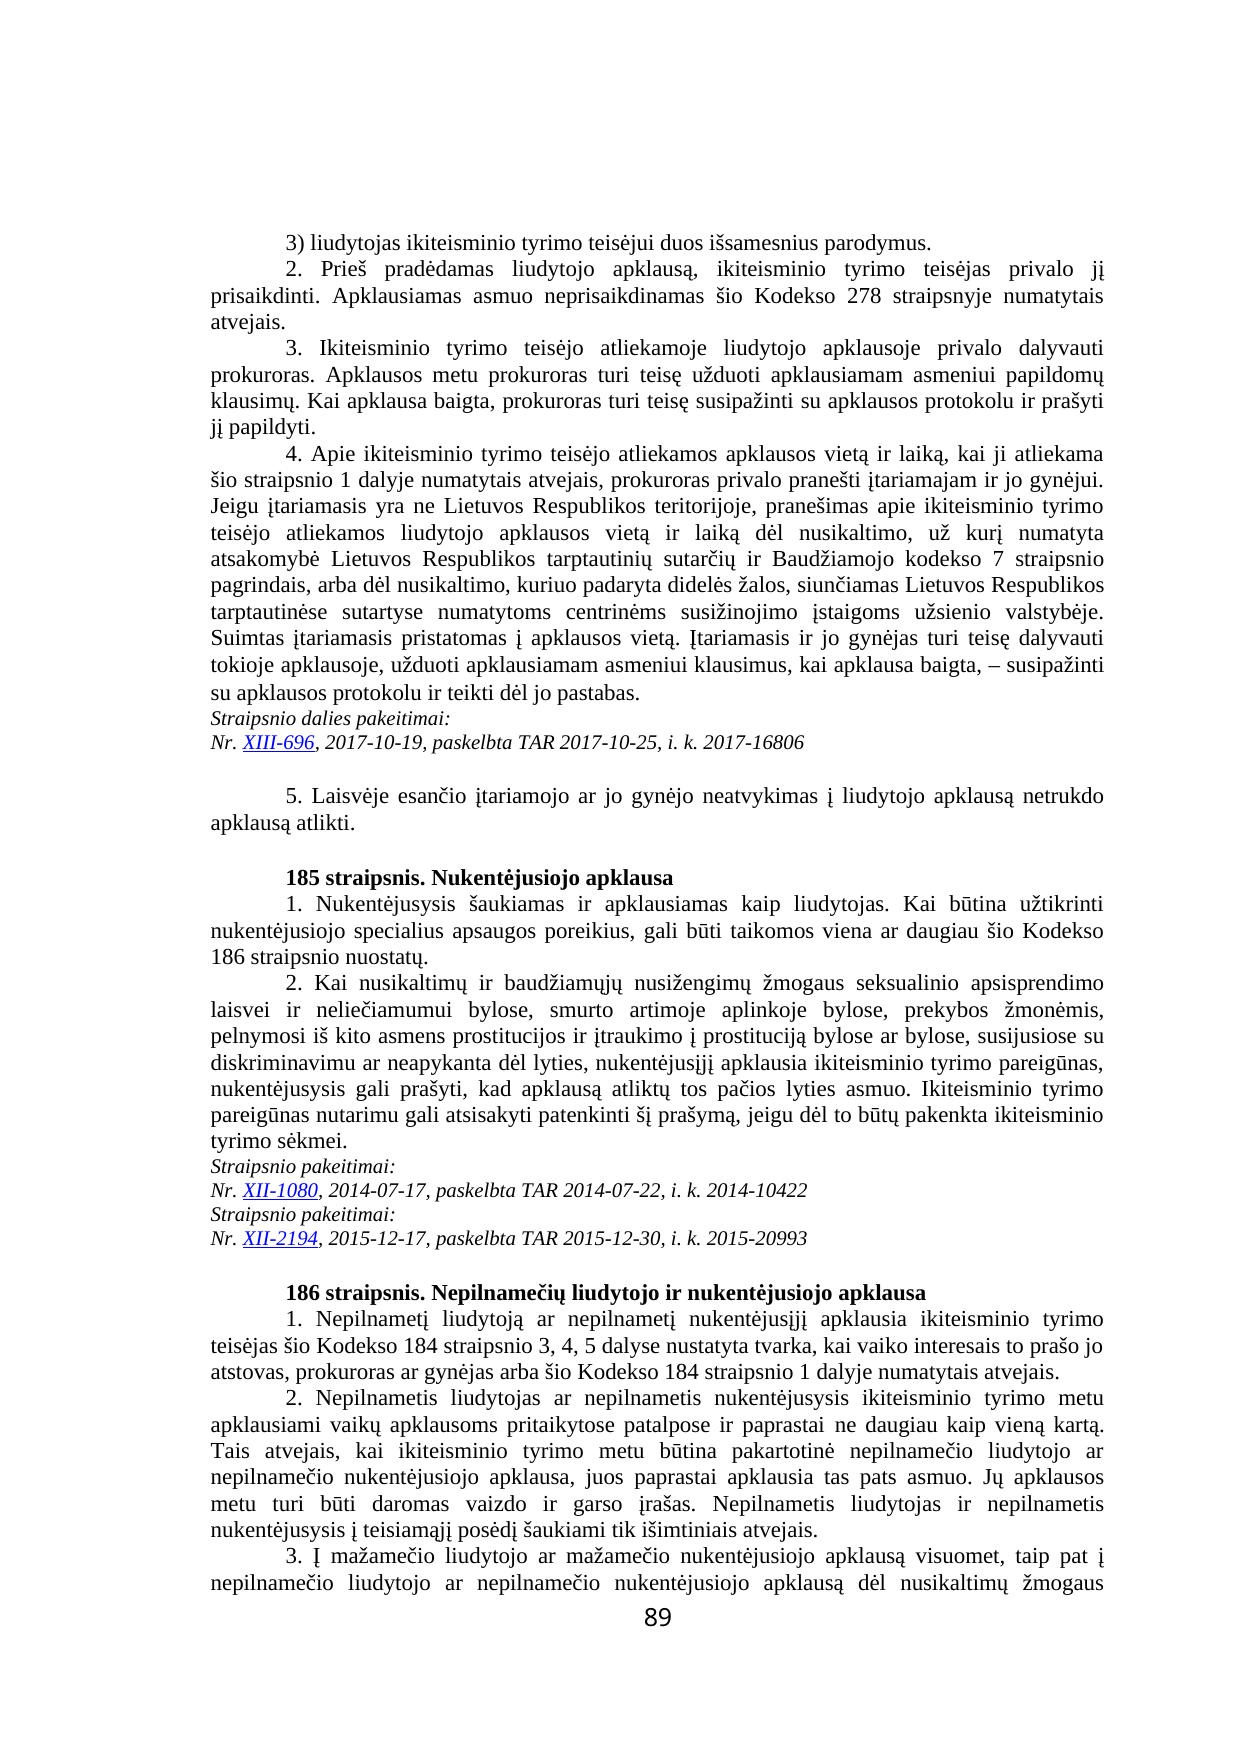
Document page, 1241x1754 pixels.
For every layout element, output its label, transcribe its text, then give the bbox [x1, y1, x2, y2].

text Straipsnio pakeitimai: [210, 1202, 1105, 1226]
text Nr. XII-2194, 2015-12-17, paskelbta TAR 2015-12-30, i. k. 2015-20993 [210, 1226, 1105, 1250]
text Nr. XIII-696, 2017-10-19, paskelbta TAR 2017-10-25, i. k. 2017-16806 [210, 730, 1105, 754]
text 1. Nukentėjusysis šaukiamas ir apklausiamas kaip liudytojas. Kai būtina užtikrinti nukentėjusiojo specialius apsaugos poreikius, gali būti taikomos viena ar daugiau šio Kodekso 186 straipsnio nuostatų. [210, 890, 1105, 969]
text 4. Apie ikiteisminio tyrimo teisėjo atliekamos apklausos vietą ir laiką, kai ji atliekama šio straipsnio 1 dalyje numatytais atvejais, prokuroras privalo pranešti įtariamajam ir jo gynėjui. Jeigu įtariamasis yra ne Lietuvos Respublikos teritorijoje, pranešimas apie ikiteisminio tyrimo teisėjo atliekamos liudytojo apklausos vietą ir laiką dėl nusikaltimo, už kurį numatyta atsakomybė Lietuvos Respublikos tarptautinių sutarčių ir Baudžiamojo kodekso 7 straipsnio pagrindais, arba dėl nusikaltimo, kuriuo padaryta didelės žalos, siunčiamas Lietuvos Respublikos tarptautinėse sutartyse numatytoms centrinėms susižinojimo įstaigoms užsienio valstybėje. Suimtas įtariamasis pristatomas į apklausos vietą. Įtariamasis ir jo gynėjas turi teisę dalyvauti tokioje apklausoje, užduoti apklausiamam asmeniui klausimus, kai apklausa baigta, – susipažinti su apklausos protokolu ir teikti dėl jo pastabas. [210, 440, 1105, 706]
text Nr. XII-1080, 2014-07-17, paskelbta TAR 2014-07-22, i. k. 2014-10422 [210, 1178, 1105, 1202]
text 3. Ikiteisminio tyrimo teisėjo atliekamoje liudytojo apklausoje privalo dalyvauti prokuroras. Apklausos metu prokuroras turi teisę užduoti apklausiamam asmeniui papildomų klausimų. Kai apklausa baigta, prokuroras turi teisę susipažinti su apklausos protokolu ir prašyti jį papildyti. [210, 334, 1105, 440]
text 185 straipsnis. Nukentėjusiojo apklausa [210, 864, 1105, 890]
text 1. Nepilnametį liudytoją ar nepilnametį nukentėjusįjį apklausia ikiteisminio tyrimo teisėjas šio Kodekso 184 straipsnio 3, 4, 5 dalyse nustatyta tvarka, kai vaiko interesais to prašo jo atstovas, prokuroras ar gynėjas arba šio Kodekso 184 straipsnio 1 dalyje numatytais atvejais. [210, 1305, 1105, 1384]
text 3) liudytojas ikiteisminio tyrimo teisėjui duos išsamesnius parodymus. [210, 229, 1105, 255]
text 186 straipsnis. Nepilnamečių liudytojo ir nukentėjusiojo apklausa [210, 1279, 1105, 1305]
text 2. Kai nusikaltimų ir baudžiamųjų nusižengimų žmogaus seksualinio apsisprendimo laisvei ir neliečiamumui bylose, smurto artimoje aplinkoje bylose, prekybos žmonėmis, pelnymosi iš kito asmens prostitucijos ir įtraukimo į prostituciją bylose ar bylose, susijusiose su diskriminavimu ar neapykanta dėl lyties, nukentėjusįjį apklausia ikiteisminio tyrimo pareigūnas, nukentėjusysis gali prašyti, kad apklausą atliktų tos pačios lyties asmuo. Ikiteisminio tyrimo pareigūnas nutarimu gali atsisakyti patenkinti šį prašymą, jeigu dėl to būtų pakenkta ikiteisminio tyrimo sėkmei. [210, 969, 1105, 1154]
text Straipsnio dalies pakeitimai: [210, 706, 1105, 730]
text Straipsnio pakeitimai: [210, 1154, 1105, 1178]
text 2. Prieš pradėdamas liudytojo apklausą, ikiteisminio tyrimo teisėjas privalo jį prisaikdinti. Apklausiamas asmuo neprisaikdinamas šio Kodekso 278 straipsnyje numatytais atvejais. [210, 255, 1105, 334]
text 3. Į mažamečio liudytojo ar mažamečio nukentėjusiojo apklausą visuomet, taip pat į nepilnamečio liudytojo ar nepilnamečio nukentėjusiojo apklausą dėl nusikaltimų žmogaus [210, 1542, 1105, 1595]
text 5. Laisvėje esančio įtariamojo ar jo gynėjo neatvykimas į liudytojo apklausą netrukdo apklausą atlikti. [210, 783, 1105, 835]
text 2. Nepilnametis liudytojas ar nepilnametis nukentėjusysis ikiteisminio tyrimo metu apklausiami vaikų apklausoms pritaikytose patalpose ir paprastai ne daugiau kaip vieną kartą. Tais atvejais, kai ikiteisminio tyrimo metu būtina pakartotinė nepilnamečio liudytojo ar nepilnamečio nukentėjusiojo apklausa, juos paprastai apklausia tas pats asmuo. Jų apklausos metu turi būti daromas vaizdo ir garso įrašas. Nepilnametis liudytojas ir nepilnametis nukentėjusysis į teisiamąjį posėdį šaukiami tik išimtiniais atvejais. [210, 1384, 1105, 1542]
